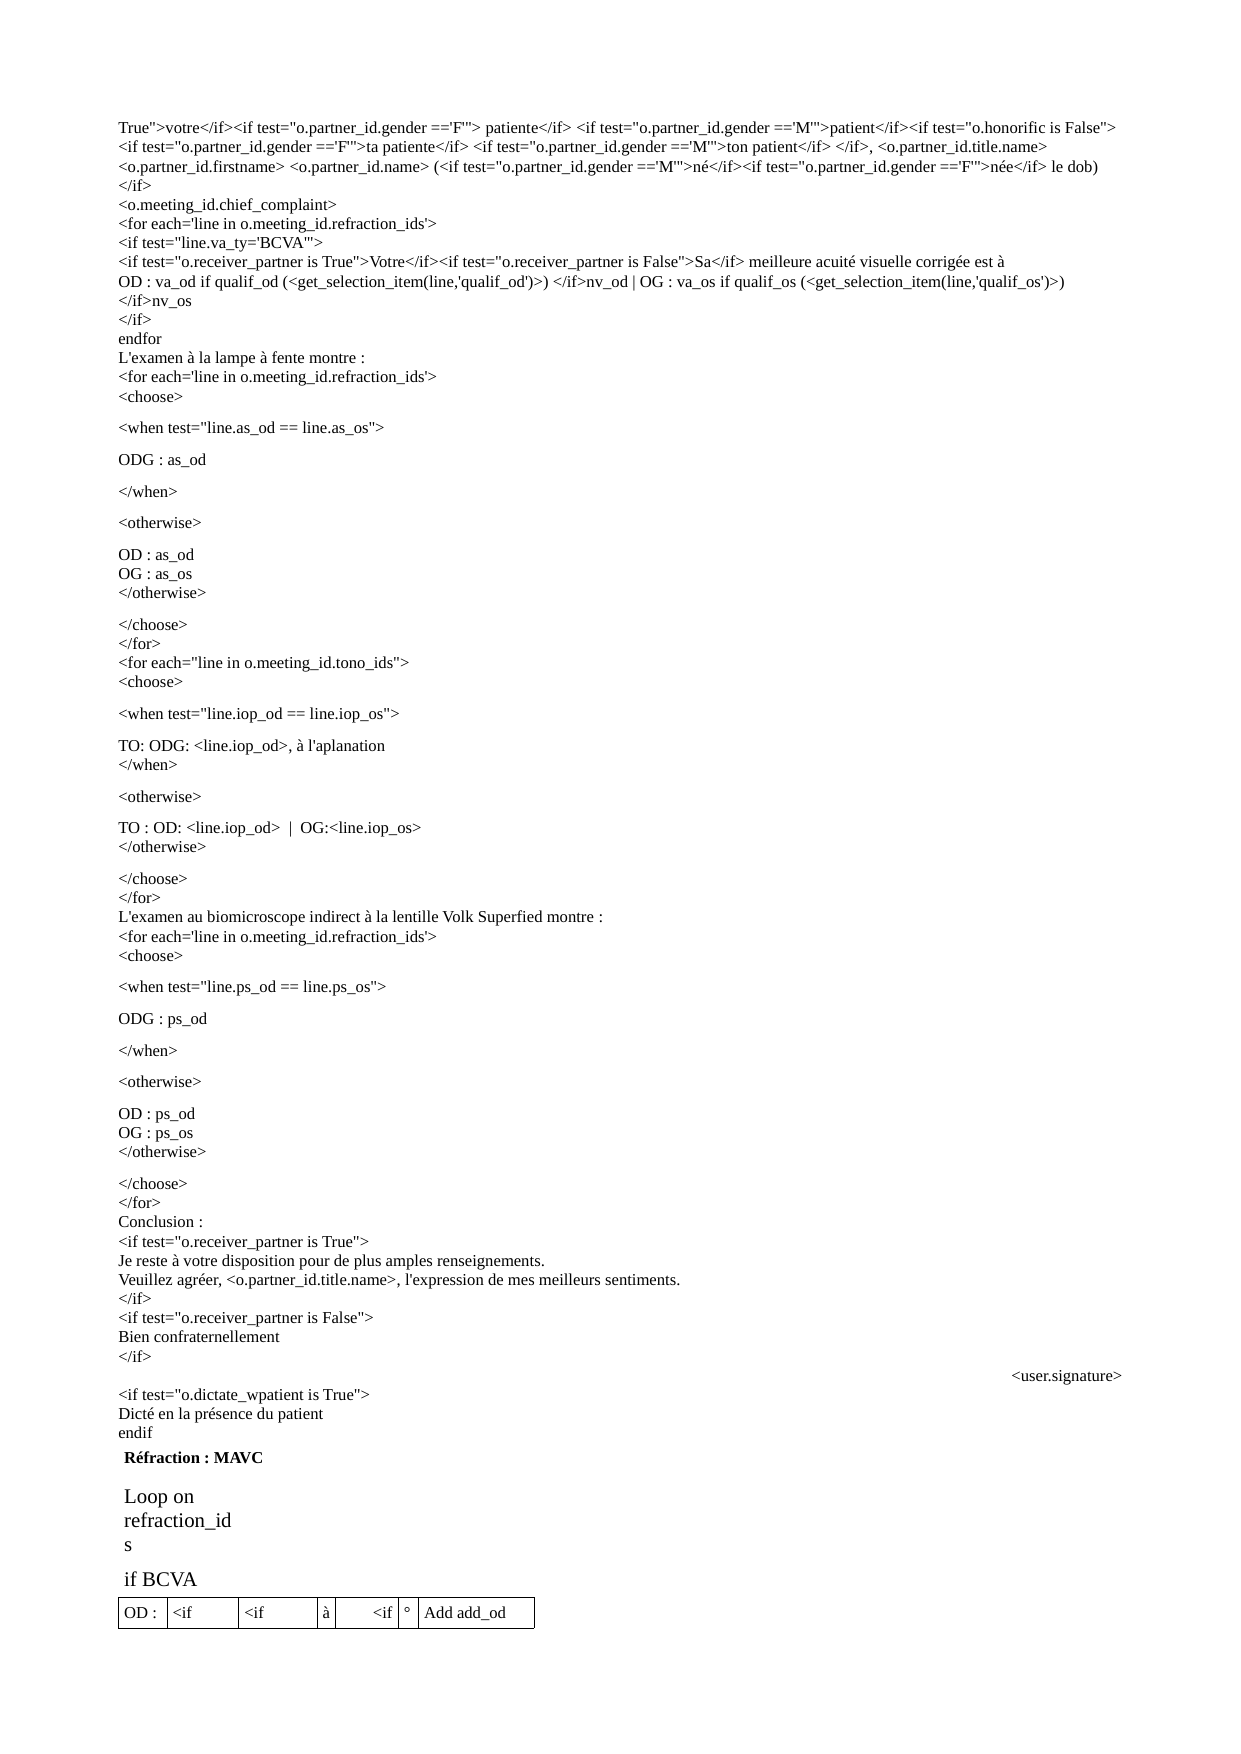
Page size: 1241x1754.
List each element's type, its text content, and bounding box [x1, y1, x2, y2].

text <choose> [118, 946, 1122, 965]
text <user.signature> [118, 1366, 1122, 1385]
text ODG : as_od [118, 450, 1122, 469]
text Bien confraternellement [118, 1327, 1122, 1346]
table_cell [335, 1561, 398, 1597]
text </choose> [118, 869, 1122, 888]
text Je reste à votre disposition pour de plus amples renseignements. [118, 1251, 1122, 1270]
text <if test="o.receiver_partner is True"> [118, 1231, 1122, 1251]
text <for each="line in o.meeting_id.tono_ids"> [118, 653, 1122, 672]
table_cell [398, 1478, 418, 1561]
text <for each='line in o.meeting_id.refraction_ids'> [118, 214, 1122, 233]
text </when> [118, 755, 1122, 774]
text </if> [118, 176, 1122, 195]
text OD : as_od [118, 545, 1122, 564]
text L'examen au biomicroscope indirect à la lentille Volk Superfied montre : [118, 907, 1122, 926]
text </for> [118, 1193, 1122, 1212]
text <if test="line.va_ty='BCVA'"> [118, 233, 1122, 252]
table_cell Add add_od [419, 1598, 534, 1628]
text <o.meeting_id.chief_complaint> [118, 195, 1122, 214]
text True">votre</if><if test="o.partner_id.gender =='F'"> patiente</if> <if test="o.partner_id.gender =='M'">patient</if><if test="o.honorific is False"> <if test="o.partner_id.gender =='F'">ta patiente</if> <if test="o.partner_id.gender =='M'">ton patient</if> </if>, <o.partner_id.title.name> <o.partner_id.firstname> <o.partner_id.name> (<if test="o.partner_id.gender =='M'">né</if><if test="o.partner_id.gender =='F'">née</if> le dob) [118, 118, 1122, 176]
text <when test="line.ps_od == line.ps_os"> [118, 977, 1122, 996]
text <otherwise> [118, 513, 1122, 532]
text </otherwise> [118, 1142, 1122, 1161]
text Dicté en la présence du patient [118, 1404, 1122, 1423]
table_header [335, 1442, 398, 1478]
text Conclusion : [118, 1212, 1122, 1231]
text <for each='line in o.meeting_id.refraction_ids'> [118, 367, 1122, 386]
text Veuillez agréer, <o.partner_id.title.name>, l'expression de mes meilleurs sentiments. [118, 1270, 1122, 1289]
table_cell [239, 1478, 317, 1561]
text endif [118, 1423, 1122, 1442]
text ODG : ps_od [118, 1009, 1122, 1028]
table_cell ° [399, 1598, 418, 1628]
text <otherwise> [118, 786, 1122, 806]
table_header [398, 1442, 418, 1478]
table_header Réfraction : MAVC [118, 1442, 317, 1478]
table_cell [418, 1561, 534, 1597]
table_cell [317, 1561, 335, 1597]
text </otherwise> [118, 837, 1122, 856]
text <when test="line.as_od == line.as_os"> [118, 418, 1122, 437]
text </for> [118, 888, 1122, 907]
table_cell <if [168, 1598, 238, 1628]
table_cell Loop on refraction_ids [118, 1478, 238, 1561]
text </when> [118, 1041, 1122, 1060]
text <choose> [118, 386, 1122, 406]
text </if> [118, 1289, 1122, 1308]
text </for> [118, 634, 1122, 653]
table_cell [239, 1561, 317, 1597]
text </when> [118, 481, 1122, 501]
table_cell <if [336, 1598, 398, 1628]
text </if> [118, 310, 1122, 329]
text <if test="o.receiver_partner is True">Votre</if><if test="o.receiver_partner is False">Sa</if> meilleure acuité visuelle corrigée est à [118, 252, 1122, 271]
text <otherwise> [118, 1072, 1122, 1091]
text <if test="o.receiver_partner is False"> [118, 1308, 1122, 1327]
table_cell <if [239, 1598, 317, 1628]
text OD : va_od if qualif_od (<get_selection_item(line,'qualif_od')>) </if>nv_od | OG : va_os if qualif_os (<get_selection_item(line,'qualif_os')>) </if>nv_os [118, 271, 1122, 310]
table_cell [418, 1478, 534, 1561]
text OG : as_os [118, 564, 1122, 583]
table_cell if BCVA [118, 1561, 238, 1597]
text endfor [118, 329, 1122, 348]
text TO : OD: <line.iop_od> | OG:<line.iop_os> [118, 818, 1122, 837]
table_cell à [318, 1598, 335, 1628]
text <if test="o.dictate_wpatient is True"> [118, 1385, 1122, 1404]
text L'examen à la lampe à fente montre : [118, 348, 1122, 367]
table_cell [398, 1561, 418, 1597]
text </if> [118, 1346, 1122, 1366]
table_header [317, 1442, 335, 1478]
text <for each='line in o.meeting_id.refraction_ids'> [118, 926, 1122, 946]
table_cell OD : [119, 1598, 167, 1628]
text </choose> [118, 1174, 1122, 1193]
text OG : ps_os [118, 1123, 1122, 1142]
text <choose> [118, 672, 1122, 691]
text OD : ps_od [118, 1104, 1122, 1123]
text TO: ODG: <line.iop_od>, à l'aplanation [118, 736, 1122, 755]
table_header [418, 1442, 534, 1478]
text <when test="line.iop_od == line.iop_os"> [118, 704, 1122, 723]
text </otherwise> [118, 583, 1122, 602]
text </choose> [118, 615, 1122, 634]
table_cell [317, 1478, 335, 1561]
table_cell [335, 1478, 398, 1561]
